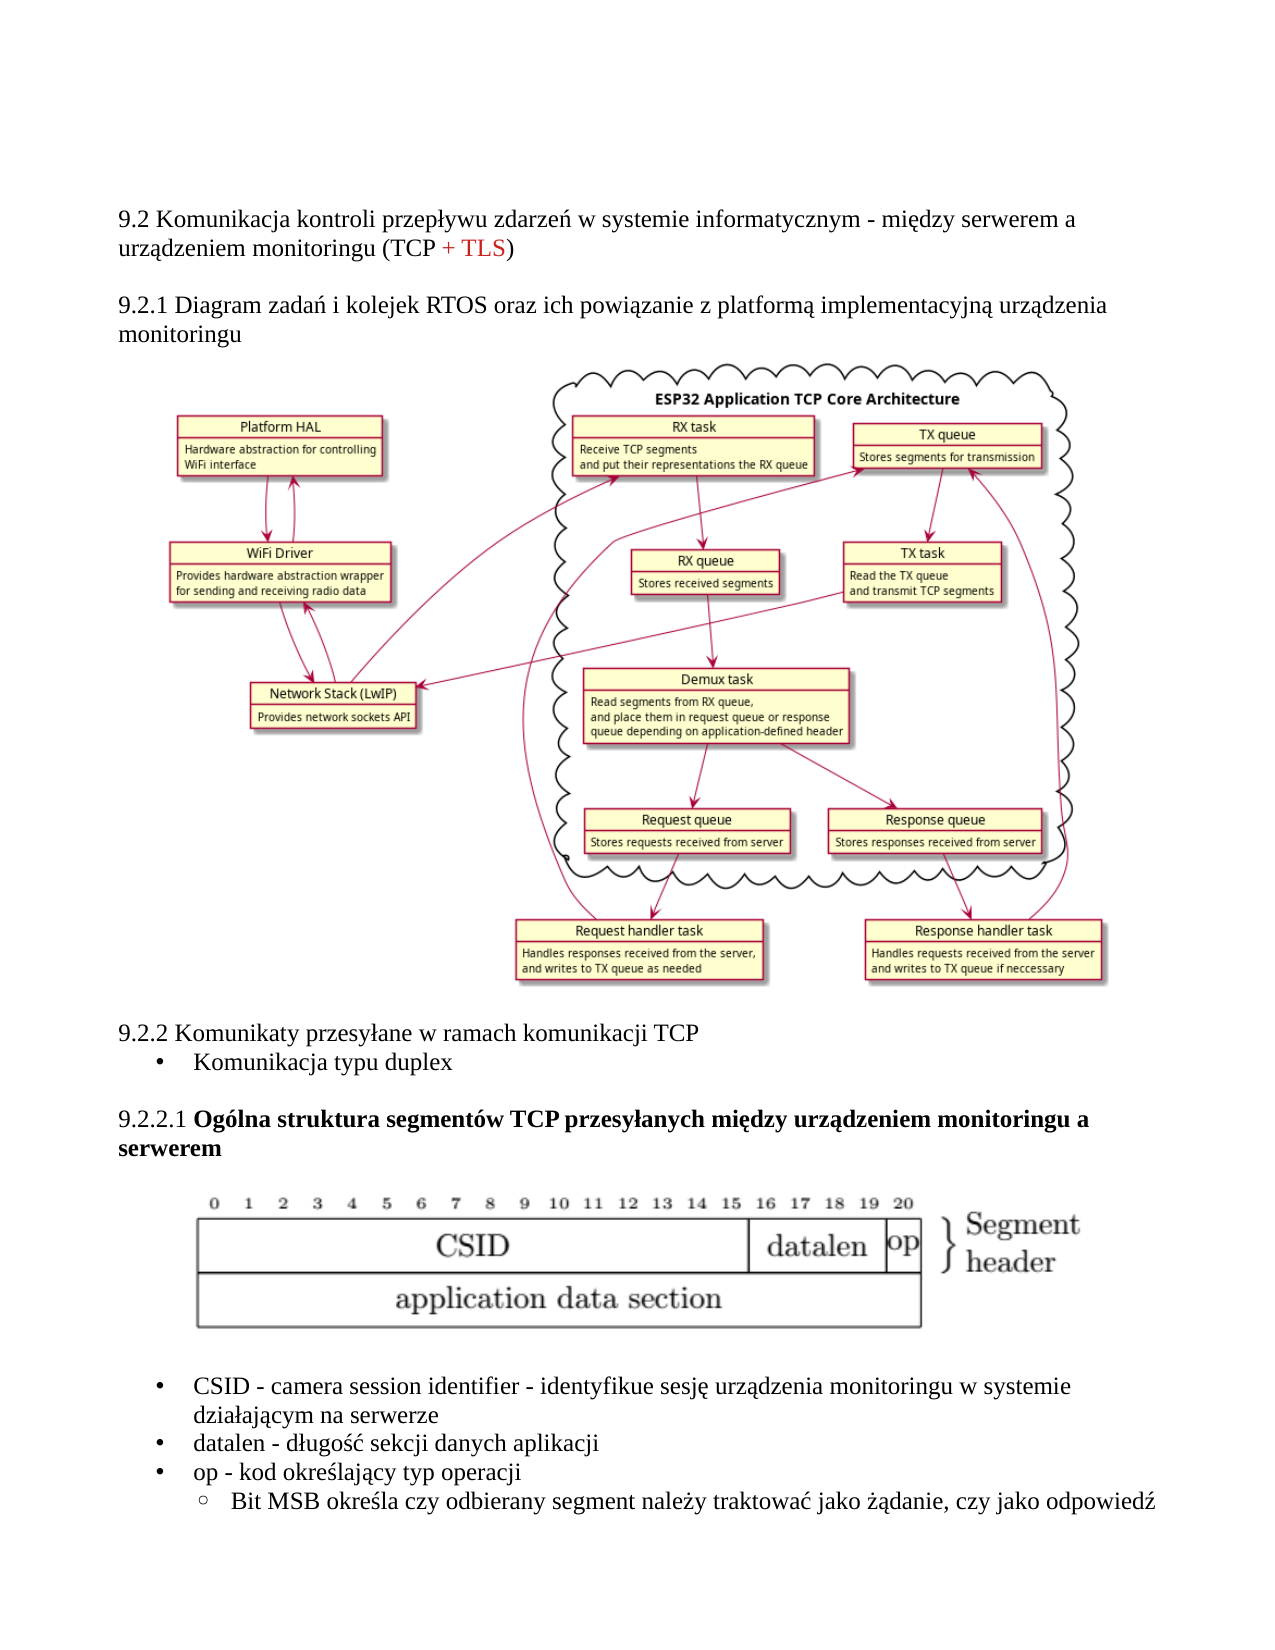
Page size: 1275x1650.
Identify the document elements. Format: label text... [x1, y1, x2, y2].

picture [163, 348, 1112, 990]
list CSID - camera session identifier - identyfikue sesję urządzenia monitoringu w systemie działającym na serwerze [156, 1371, 1157, 1428]
text 9.2.1 Diagram zadań i kolejek RTOS oraz ich powiązanie z platformą implementacyjną urządzenia monitoringu [118, 291, 1157, 348]
list datalen - długość sekcji danych aplikacji [156, 1428, 1157, 1457]
list Komunikacja typu duplex [156, 1047, 1157, 1076]
list op - kod określający typ operacji [156, 1457, 1157, 1486]
list Bit MSB określa czy odbierany segment należy traktować jako żądanie, czy jako odpowiedź [193, 1486, 1157, 1515]
text 9.2.2.1 Ogólna struktura segmentów TCP przesyłanych między urządzeniem monitoringu a serwerem [118, 1104, 1157, 1162]
picture [176, 1190, 1099, 1343]
text 9.2.2 Komunikaty przesyłane w ramach komunikacji TCP [118, 1018, 1157, 1047]
text 9.2 Komunikacja kontroli przepływu zdarzeń w systemie informatycznym - między serwerem a urządzeniem monitoringu (TCP + TLS) [118, 204, 1157, 262]
